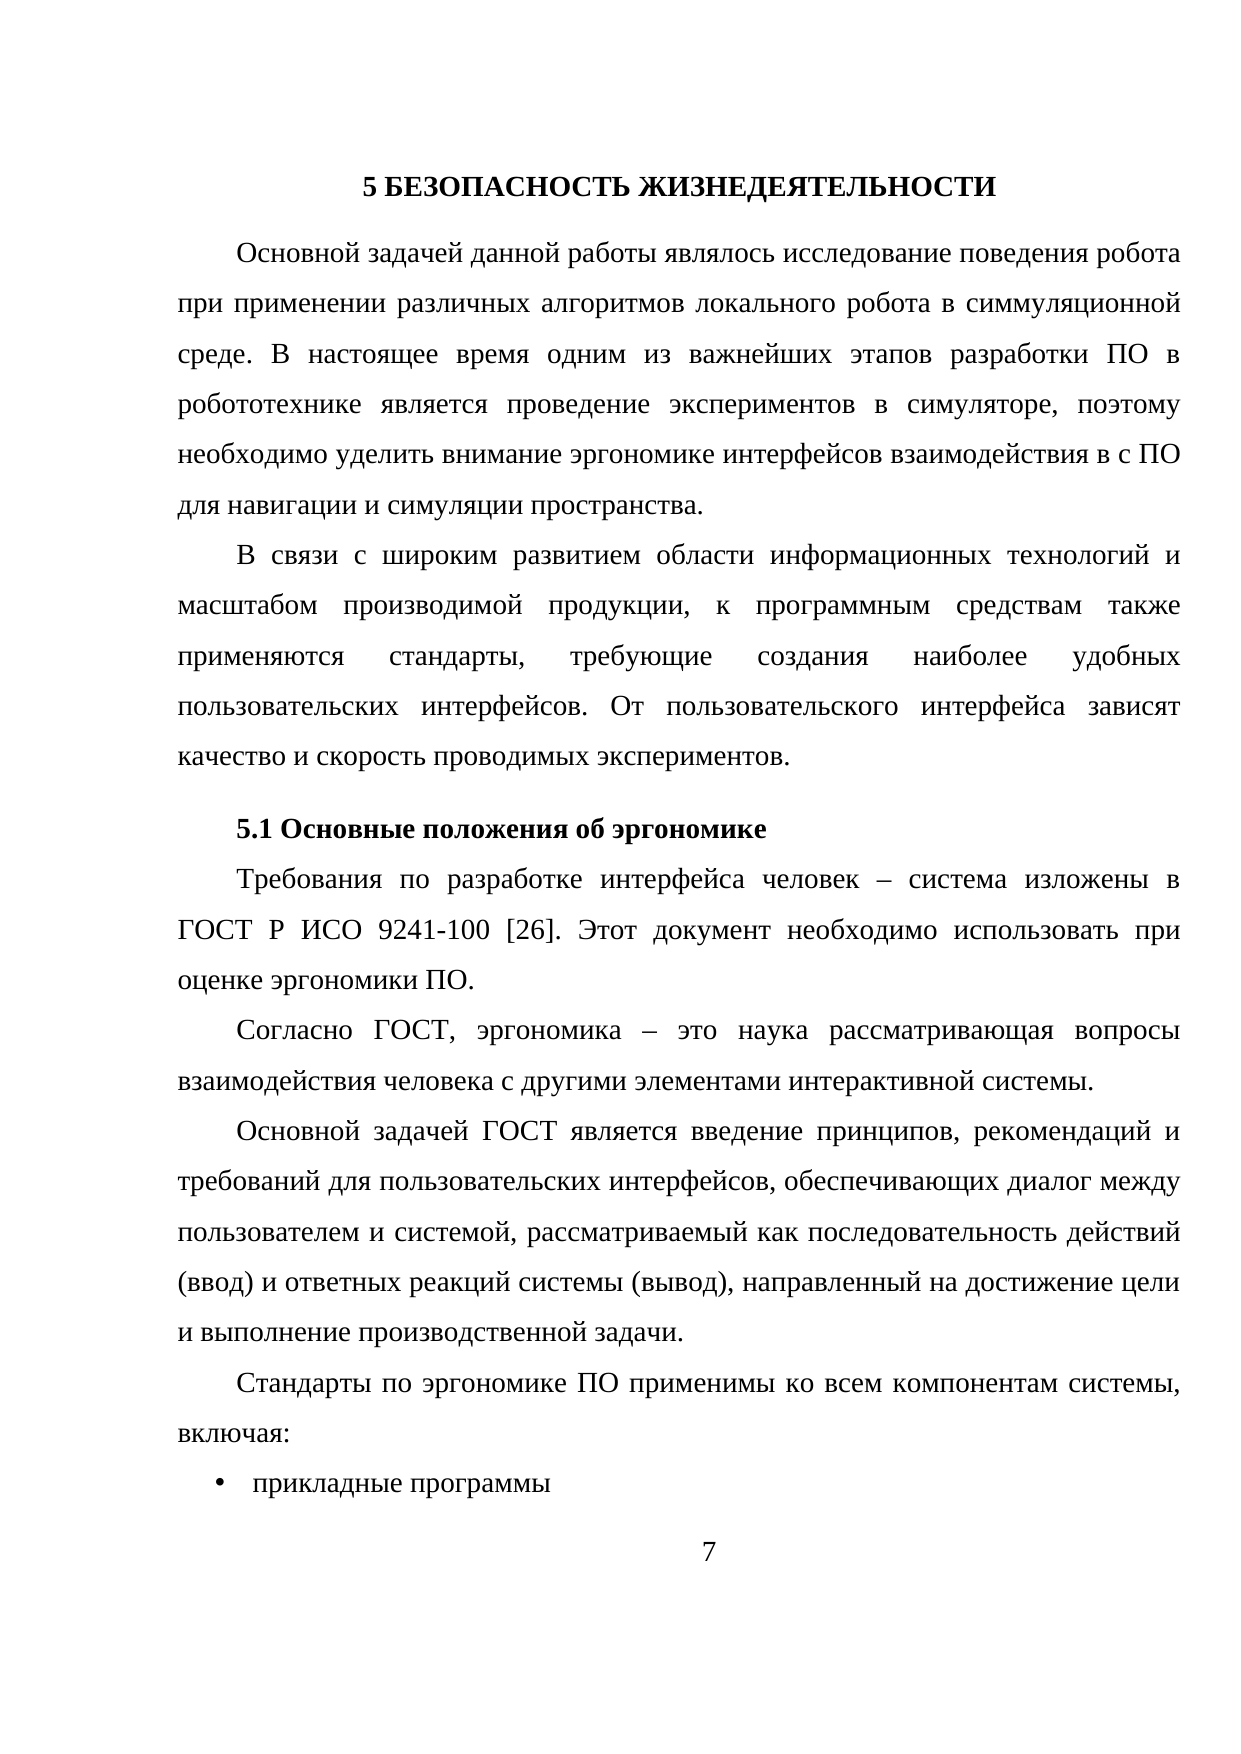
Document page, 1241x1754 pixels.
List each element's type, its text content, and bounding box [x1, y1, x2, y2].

text В связи с широким развитием области информационных технологий и масштабом производимой продукции, к программным средствам также применяются стандарты, требующие создания наиболее удобных пользовательских интерфейсов. От пользовательского интерфейса зависят качество и скорость проводимых экспериментов. [177, 537, 1181, 772]
subtitle 5 Безопасность жизнедеятельности [177, 169, 1181, 202]
text Согласно ГОСТ, эргономика – это наука рассматривающая вопросы взаимодействия человека с другими элементами интерактивной системы. [177, 1012, 1181, 1096]
list прикладные программы [215, 1465, 1181, 1499]
text Основной задачей ГОСТ является введение принципов, рекомендаций и требований для пользовательских интерфейсов, обеспечивающих диалог между пользователем и системой, рассматриваемый как последовательность действий (ввод) и ответных реакций системы (вывод), направленный на достижение цели и выполнение производственной задачи. [177, 1113, 1181, 1348]
subtitle 5.1 Основные положения об эргономике [177, 811, 1181, 845]
text Основной задачей данной работы являлось исследование поведения робота при применении различных алгоритмов локального робота в симмуляционной среде. В настоящее время одним из важнейших этапов разработки ПО в робототехнике является проведение экспериментов в симуляторе, поэтому необходимо уделить внимание эргономике интерфейсов взаимодействия в с ПО для навигации и симуляции пространства. [177, 235, 1181, 520]
text Стандарты по эргономике ПО применимы ко всем компонентам системы, включая: [177, 1365, 1181, 1448]
text Требования по разработке интерфейса человек – система изложены в ГОСТ Р ИСО 9241-100 [26]. Этот документ необходимо использовать при оценке эргономики ПО. [177, 862, 1181, 996]
